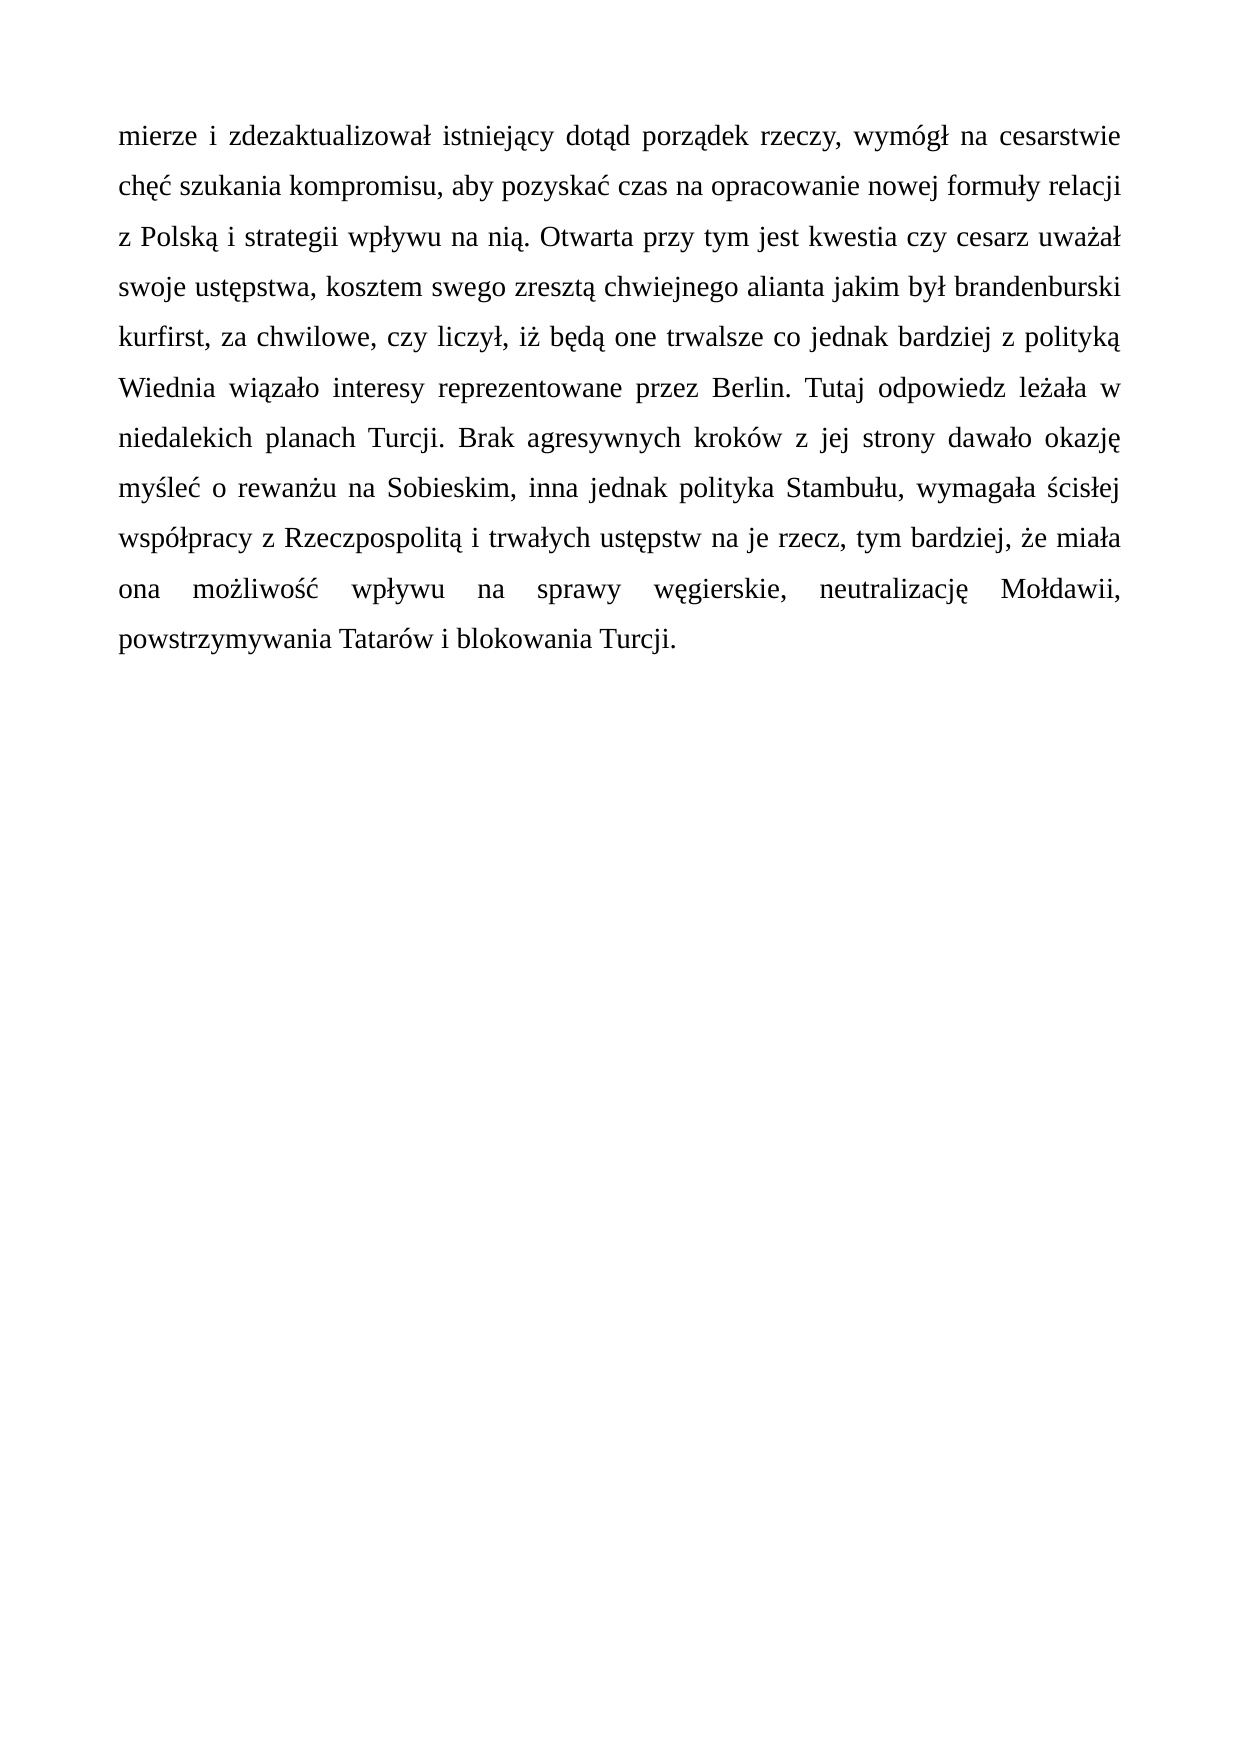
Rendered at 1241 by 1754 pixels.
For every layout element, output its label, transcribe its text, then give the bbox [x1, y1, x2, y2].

text mierze i zdezaktualizował istniejący dotąd porządek rzeczy, wymógł na cesarstwie chęć szukania kompromisu, aby pozyskać czas na opracowanie nowej formuły relacji z Polską i strategii wpływu na nią. Otwarta przy tym jest kwestia czy cesarz uważał swoje ustępstwa, kosztem swego zresztą chwiejnego alianta jakim był brandenburski kurfirst, za chwilowe, czy liczył, iż będą one trwalsze co jednak bardziej z polityką Wiednia wiązało interesy reprezentowane przez Berlin. Tutaj odpowiedz leżała w niedalekich planach Turcji. Brak agresywnych kroków z jej strony dawało okazję myśleć o rewanżu na Sobieskim, inna jednak polityka Stambułu, wymagała ścisłej współpracy z Rzeczpospolitą i trwałych ustępstw na je rzecz, tym bardziej, że miała ona możliwość wpływu na sprawy węgierskie, neutralizację Mołdawii, powstrzymywania Tatarów i blokowania Turcji. [118, 118, 1122, 655]
